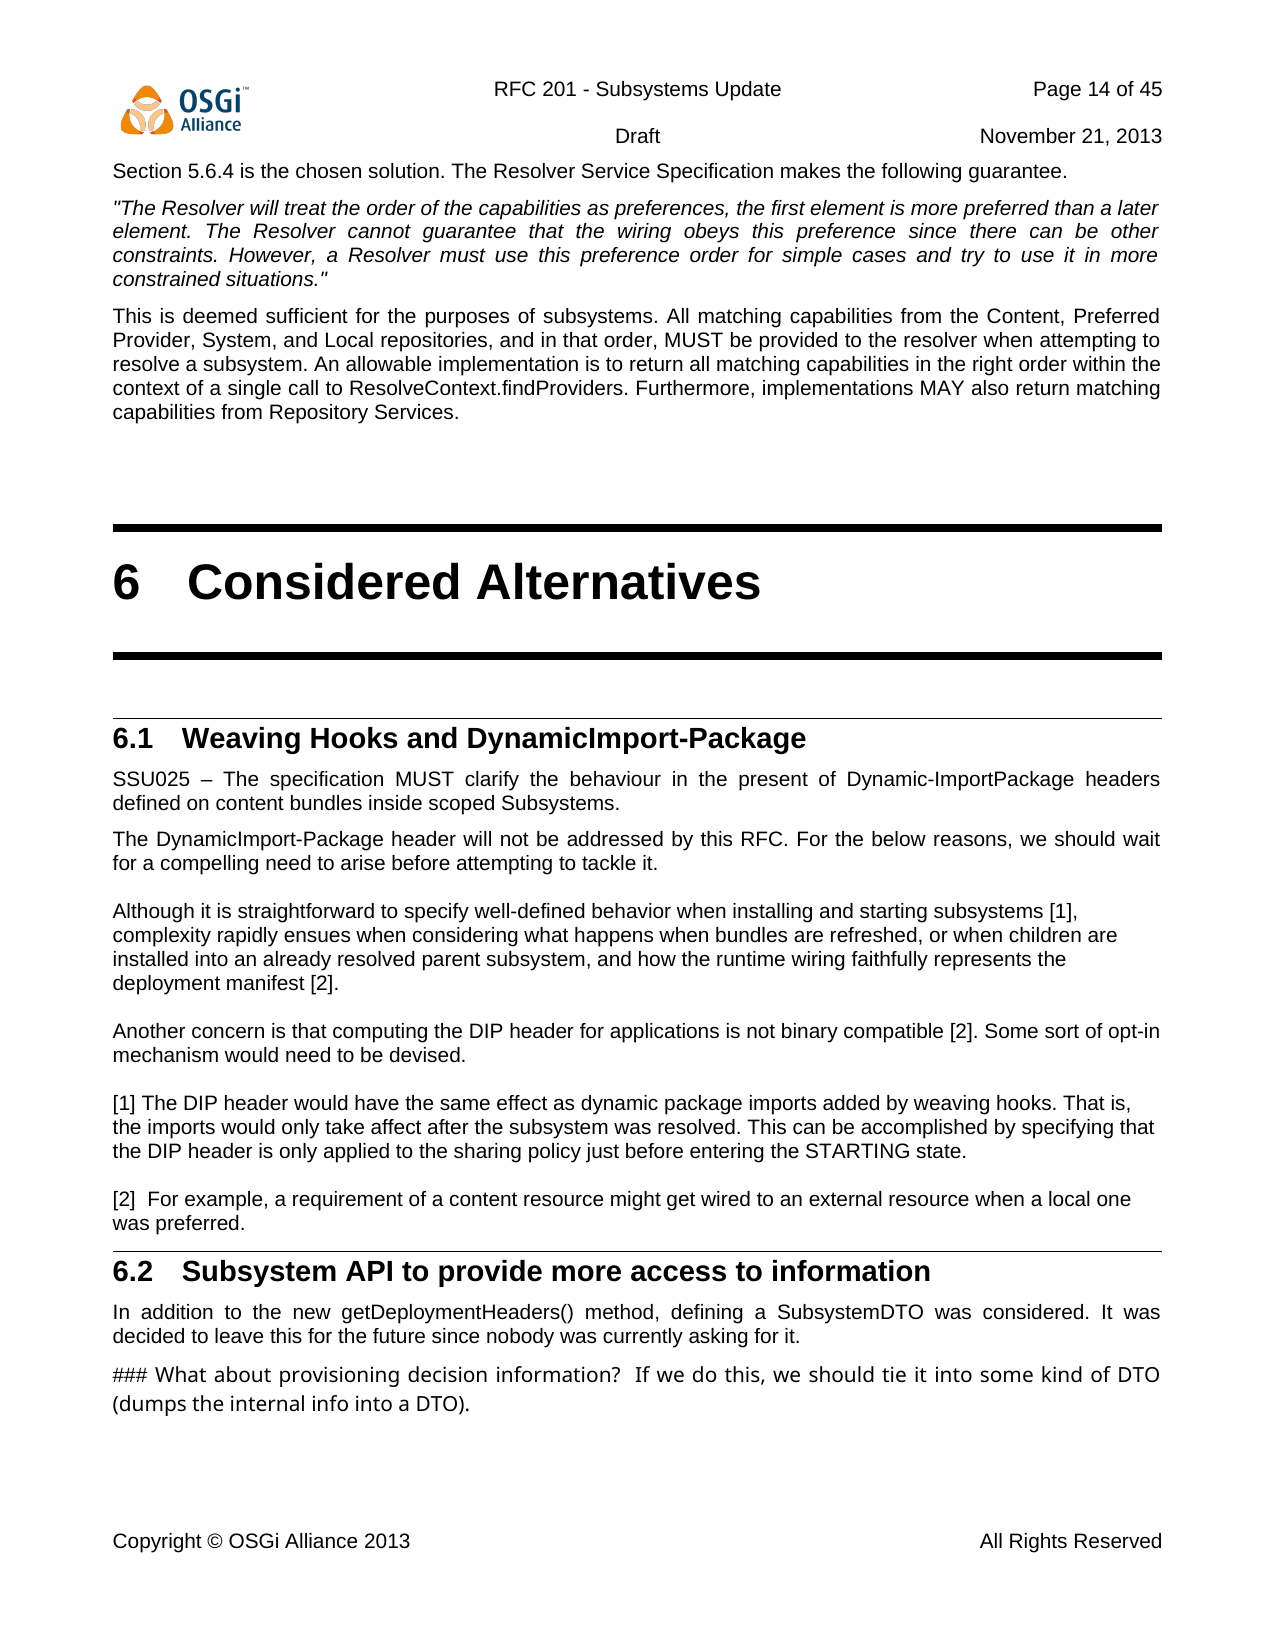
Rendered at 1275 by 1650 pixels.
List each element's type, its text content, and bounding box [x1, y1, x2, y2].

text SSU025 – The specification MUST clarify the behaviour in the present of Dynamic-ImportPackage headers defined on content bundles inside scoped Subsystems. [112, 767, 1162, 814]
text This is deemed sufficient for the purposes of subsystems. All matching capabilities from the Content, Preferred Provider, System, and Local repositories, and in that order, MUST be provided to the resolver when attempting to resolve a subsystem. An allowable implementation is to return all matching capabilities in the right order within the context of a single call to ResolveContext.findProviders. Furthermore, implementations MAY also return matching capabilities from Repository Services. [112, 304, 1162, 423]
subtitle Subsystem API to provide more access to information [112, 1252, 1162, 1288]
text ### What about provisioning decision information? If we do this, we should tie it into some kind of DTO (dumps the internal info into a DTO). [112, 1361, 1162, 1417]
subtitle Considered Alternatives [112, 525, 1162, 660]
text [2] For example, a requirement of a content resource might get wired to an external resource when a local one was preferred. [112, 1186, 1162, 1234]
subtitle Weaving Hooks and DynamicImport-Package [112, 719, 1162, 754]
text "The Resolver will treat the order of the capabilities as preferences, the first element is more preferred than a later element. The Resolver cannot guarantee that the wiring obeys this preference since there can be other constraints. However, a Resolver must use this preference order for simple cases and try to use it in more constrained situations." [112, 195, 1162, 291]
text Section 5.6.4 is the chosen solution. The Resolver Service Specification makes the following guarantee. [112, 159, 1162, 183]
text Although it is straightforward to specify well-defined behavior when installing and starting subsystems [1], complexity rapidly ensues when considering what happens when bundles are refreshed, or when children are installed into an already resolved parent subsystem, and how the runtime wiring faithfully represents the deployment manifest [2]. [112, 899, 1162, 995]
text In addition to the new getDeploymentHeaders() method, defining a SubsystemDTO was considered. It was decided to leave this for the future since nobody was currently asking for it. [112, 1300, 1162, 1348]
picture [113, 78, 257, 142]
text Another concern is that computing the DIP header for applications is not binary compatible [2]. Some sort of opt-in mechanism would need to be devised. [112, 1019, 1162, 1067]
text [1] The DIP header would have the same effect as dynamic package imports added by weaving hooks. That is, the imports would only take affect after the subsystem was resolved. This can be accomplished by specifying that the DIP header is only applied to the sharing policy just before entering the STARTING state. [112, 1091, 1162, 1162]
text The DynamicImport-Package header will not be addressed by this RFC. For the below reasons, we should wait for a compelling need to arise before attempting to tackle it. [112, 827, 1162, 875]
